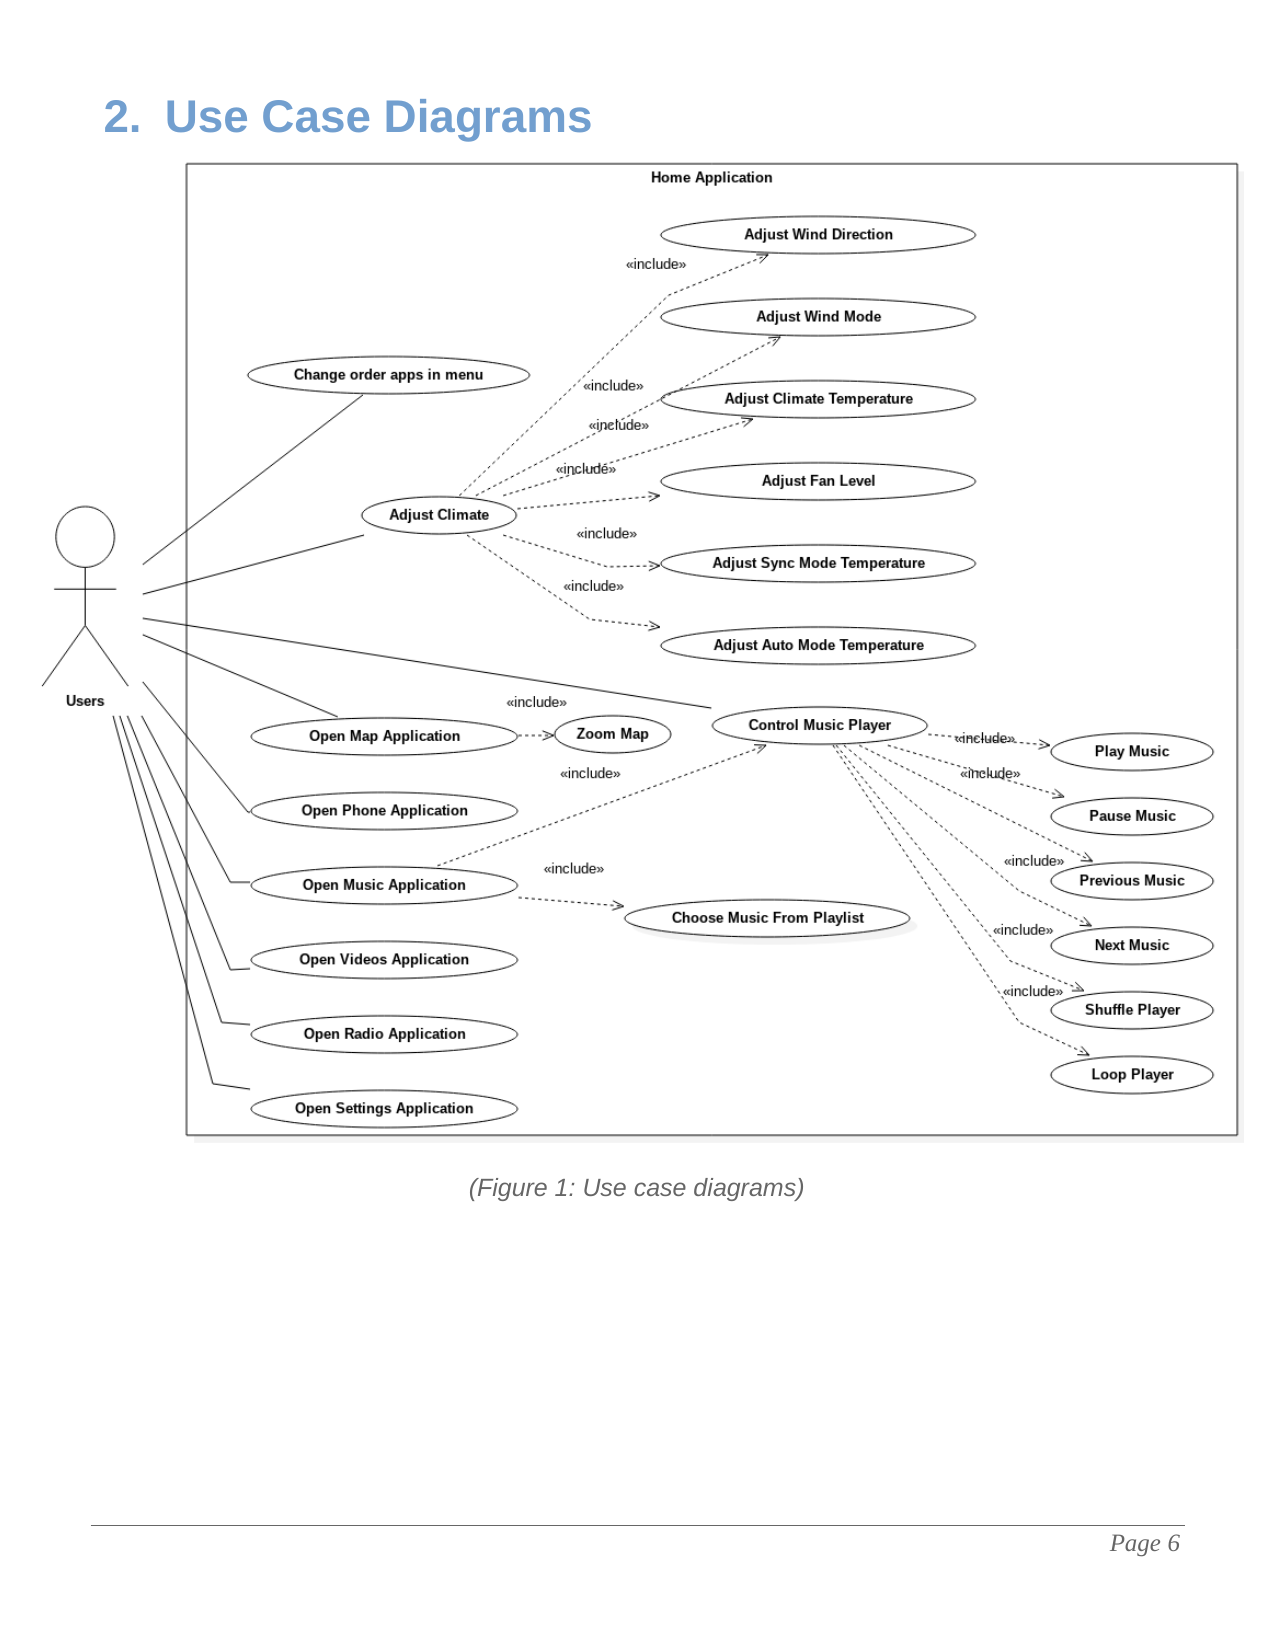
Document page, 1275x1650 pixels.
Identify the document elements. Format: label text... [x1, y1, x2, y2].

subtitle Use Case Diagrams [91, 90, 1185, 143]
picture [31, 154, 1244, 1144]
text (Figure 1: Use case diagrams) [91, 1173, 1185, 1201]
